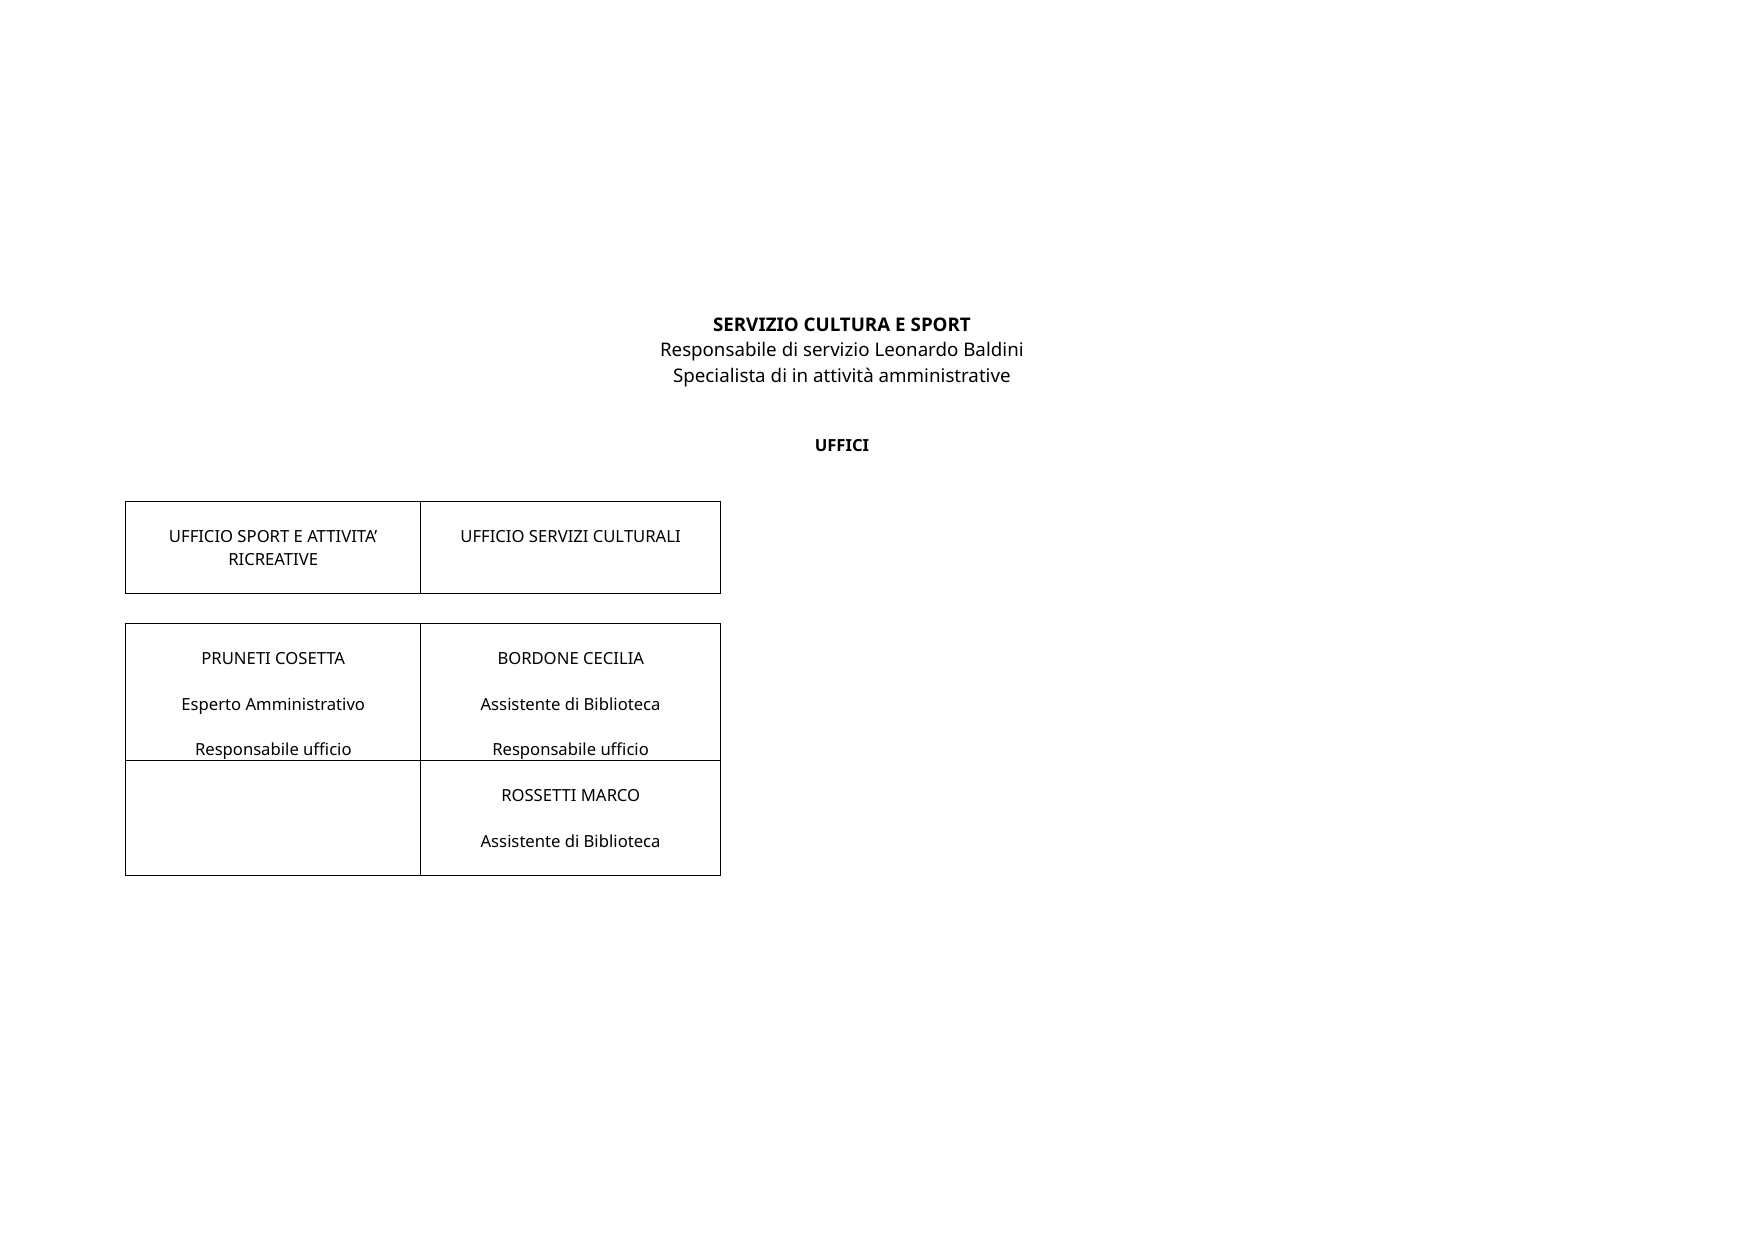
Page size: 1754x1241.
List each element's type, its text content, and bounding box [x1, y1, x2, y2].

table_cell [122, 260, 1565, 288]
table_cell [122, 192, 1565, 214]
table_header [118, 146, 122, 169]
table_header PRUNETI COSETTA Esperto Amministrativo Responsabile ufficio [126, 624, 420, 760]
table_cell [118, 876, 1565, 898]
table_cell [118, 237, 122, 260]
table_cell ROSSETTI MARCO Assistente di Biblioteca [421, 761, 720, 875]
table_cell [118, 899, 1565, 921]
table_cell [118, 169, 122, 192]
table_header UFFICIO SPORT E ATTIVITA’ RICREATIVE [126, 502, 420, 593]
table_cell [118, 192, 122, 214]
table_cell [122, 237, 1565, 260]
table_cell [126, 761, 420, 875]
table_cell [118, 289, 1565, 311]
table_cell [118, 260, 122, 288]
table_cell [122, 214, 1565, 237]
table_header [122, 146, 1565, 169]
table_cell [118, 214, 122, 237]
table_header UFFICIO SERVIZI CULTURALI [421, 502, 720, 593]
table_header BORDONE CECILIA Assistente di Biblioteca Responsabile ufficio [421, 624, 720, 760]
table_cell SERVIZIO CULTURA E SPORT Responsabile di servizio Leonardo Baldini Specialista di in attività amministrative UFFICI [118, 311, 1565, 876]
table_cell [122, 169, 1565, 192]
